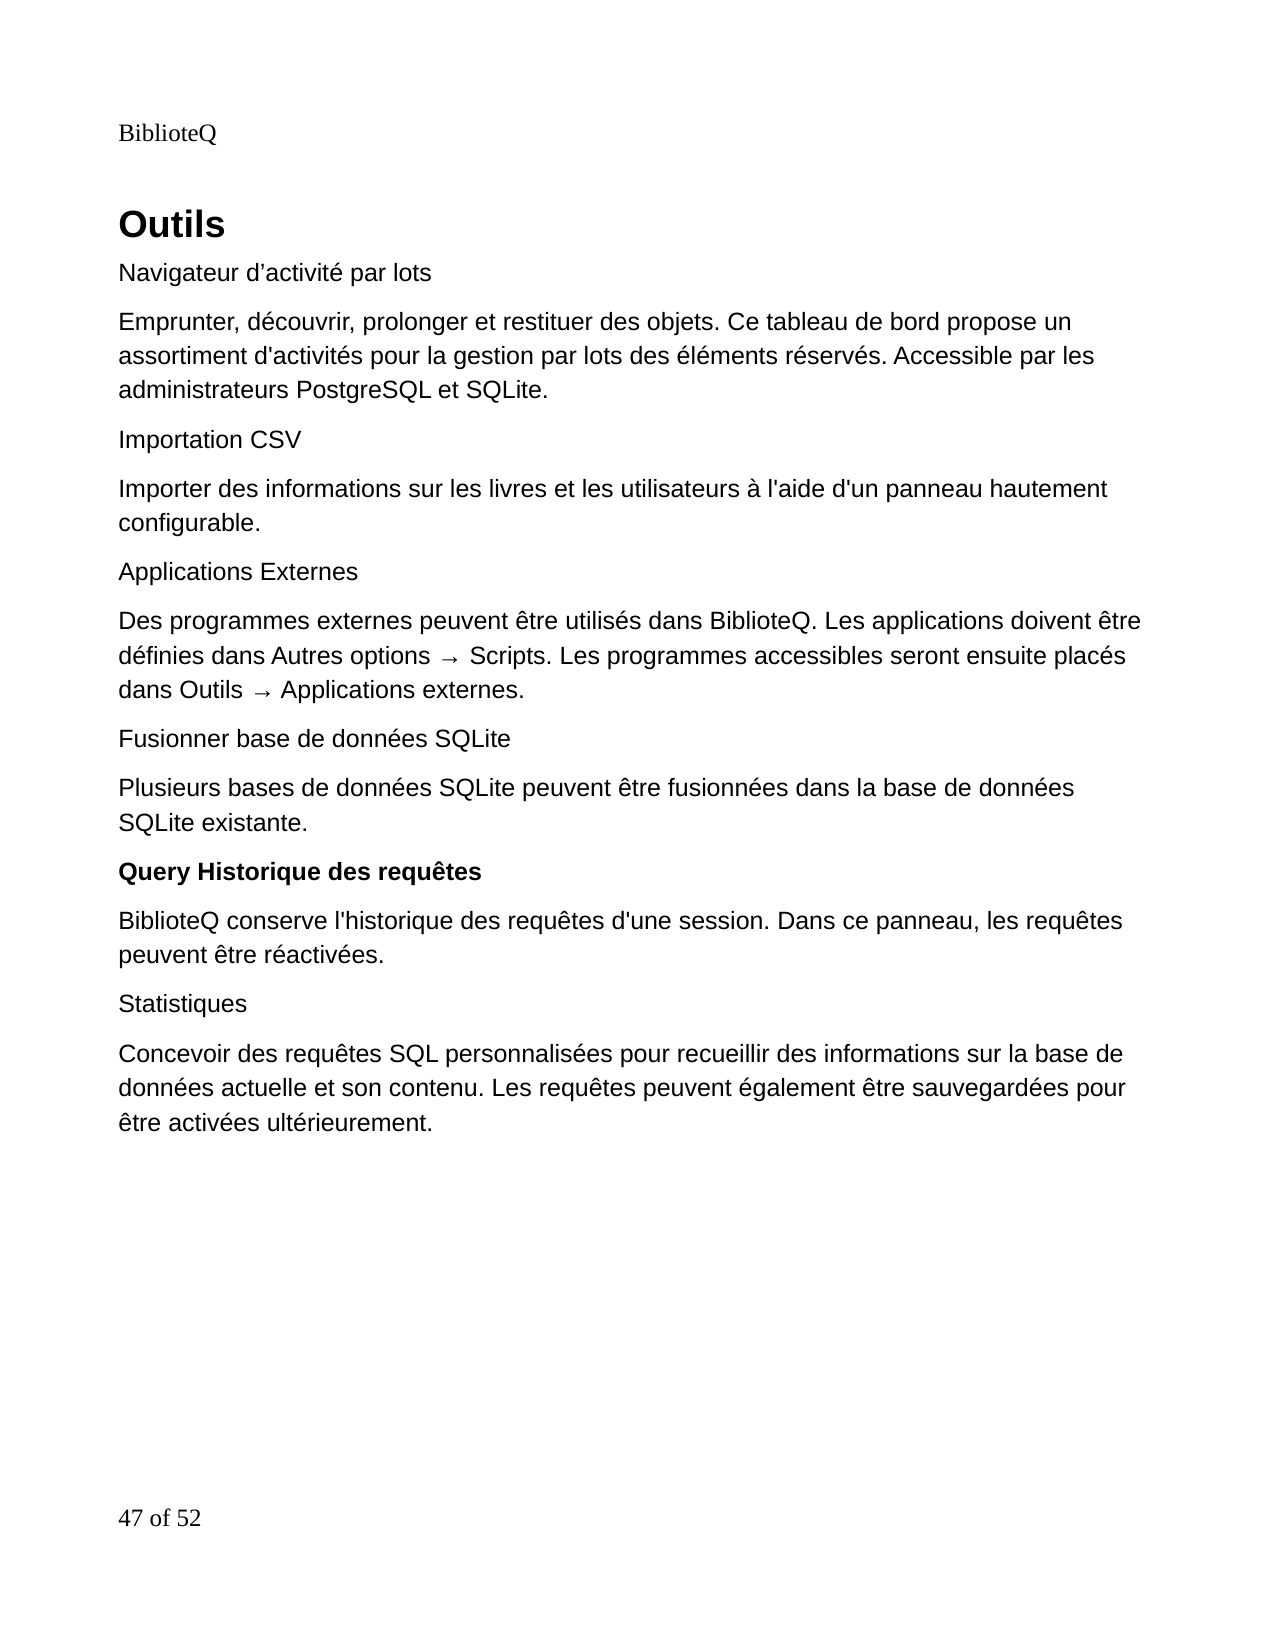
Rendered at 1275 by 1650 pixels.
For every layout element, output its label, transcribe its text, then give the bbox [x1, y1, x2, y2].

text Emprunter, découvrir, prolonger et restituer des objets. Ce tableau de bord propose un assortiment d'activités pour la gestion par lots des éléments réservés. Accessible par les administrateurs PostgreSQL et SQLite. [118, 307, 1157, 404]
text Concevoir des requêtes SQL personnalisées pour recueillir des informations sur la base de données actuelle et son contenu. Les requêtes peuvent également être sauvegardées pour être activées ultérieurement. [118, 1038, 1157, 1136]
text Fusionner base de données SQLite [118, 724, 1157, 753]
text BiblioteQ conserve l'historique des requêtes d'une session. Dans ce panneau, les requêtes peuvent être réactivées. [118, 906, 1157, 969]
text Applications Externes [118, 557, 1157, 586]
text Des programmes externes peuvent être utilisés dans BiblioteQ. Les applications doivent être définies dans Autres options → Scripts. Les programmes accessibles seront ensuite placés dans Outils → Applications externes. [118, 606, 1157, 704]
text Plusieurs bases de données SQLite peuvent être fusionnées dans la base de données SQLite existante. [118, 773, 1157, 837]
text Statistiques [118, 989, 1157, 1018]
text Navigateur d’activité par lots [118, 257, 1157, 286]
subtitle Outils [118, 201, 1157, 245]
text Importer des informations sur les livres et les utilisateurs à l'aide d'un panneau hautement configurable. [118, 474, 1157, 537]
text Query Historique des requêtes [118, 857, 1157, 886]
text Importation CSV [118, 424, 1157, 453]
